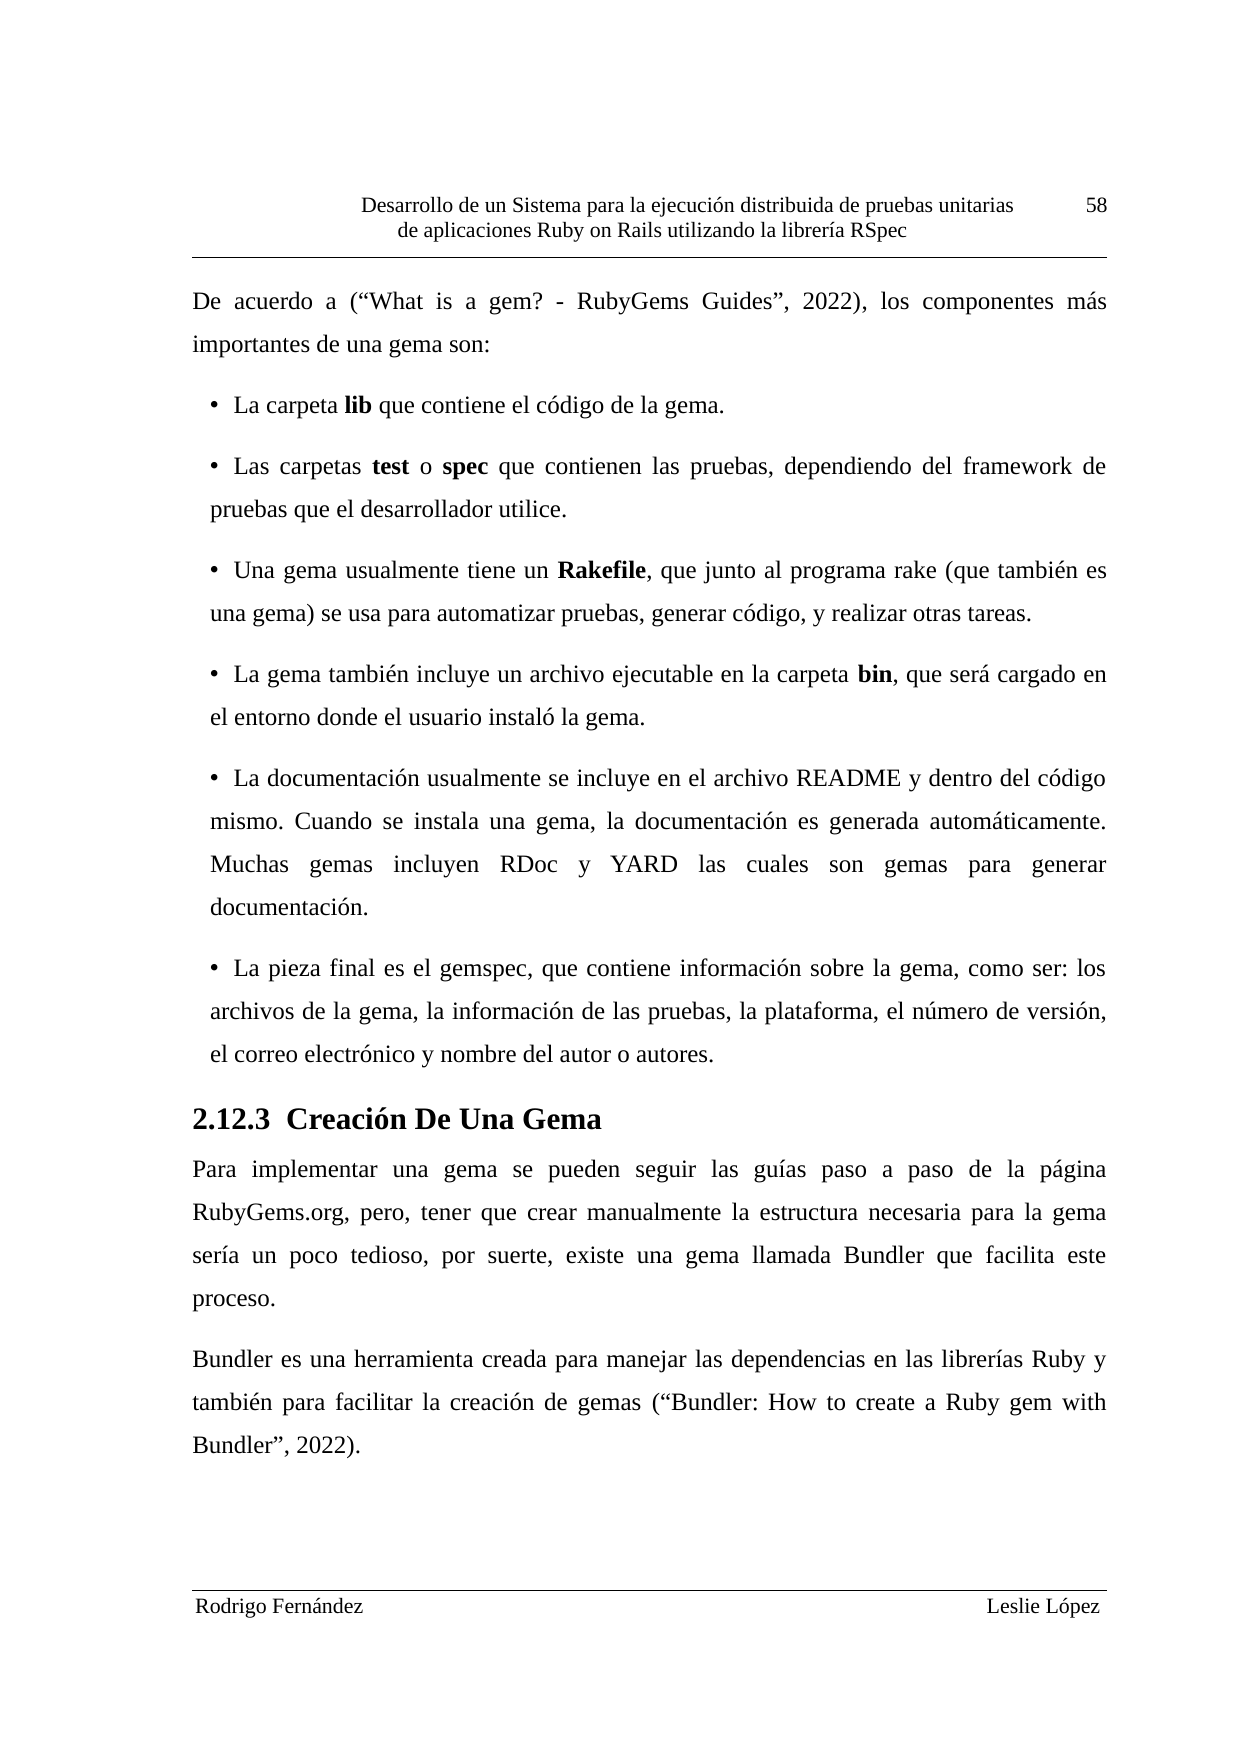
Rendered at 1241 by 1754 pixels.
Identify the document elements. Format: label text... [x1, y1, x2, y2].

list Las carpetas test o spec que contienen las pruebas, dependiendo del framework de pruebas que el desarrollador utilice. [210, 451, 1107, 523]
list La carpeta lib que contiene el código de la gema. [210, 390, 1107, 419]
text Bundler es una herramienta creada para manejar las dependencias en las librerías Ruby y también para facilitar la creación de gemas (“Bundler: How to create a Ruby gem with Bundler”, 2022)⁠. [192, 1344, 1107, 1459]
subtitle Creación de una Gema [192, 1100, 1107, 1136]
list La pieza final es el gemspec, que contiene información sobre la gema, como ser: los archivos de la gema, la información de las pruebas, la plataforma, el número de versión, el correo electrónico y nombre del autor o autores. [210, 953, 1107, 1068]
text Para implementar una gema se pueden seguir las guías paso a paso de la página RubyGems.org, pero, tener que crear manualmente la estructura necesaria para la gema sería un poco tedioso, por suerte, existe una gema llamada Bundler que facilita este proceso. [192, 1154, 1107, 1312]
list La documentación usualmente se incluye en el archivo README y dentro del código mismo. Cuando se instala una gema, la documentación es generada automáticamente. Muchas gemas incluyen RDoc y YARD las cuales son gemas para generar documentación. [210, 763, 1107, 921]
text De acuerdo a (“What is a gem? - RubyGems Guides”, 2022)⁠, los componentes más importantes de una gema son: [192, 286, 1107, 358]
list Una gema usualmente tiene un Rakefile, que junto al programa rake (que también es una gema) se usa para automatizar pruebas, generar código, y realizar otras tareas. [210, 555, 1107, 627]
list La gema también incluye un archivo ejecutable en la carpeta bin, que será cargado en el entorno donde el usuario instaló la gema. [210, 659, 1107, 731]
